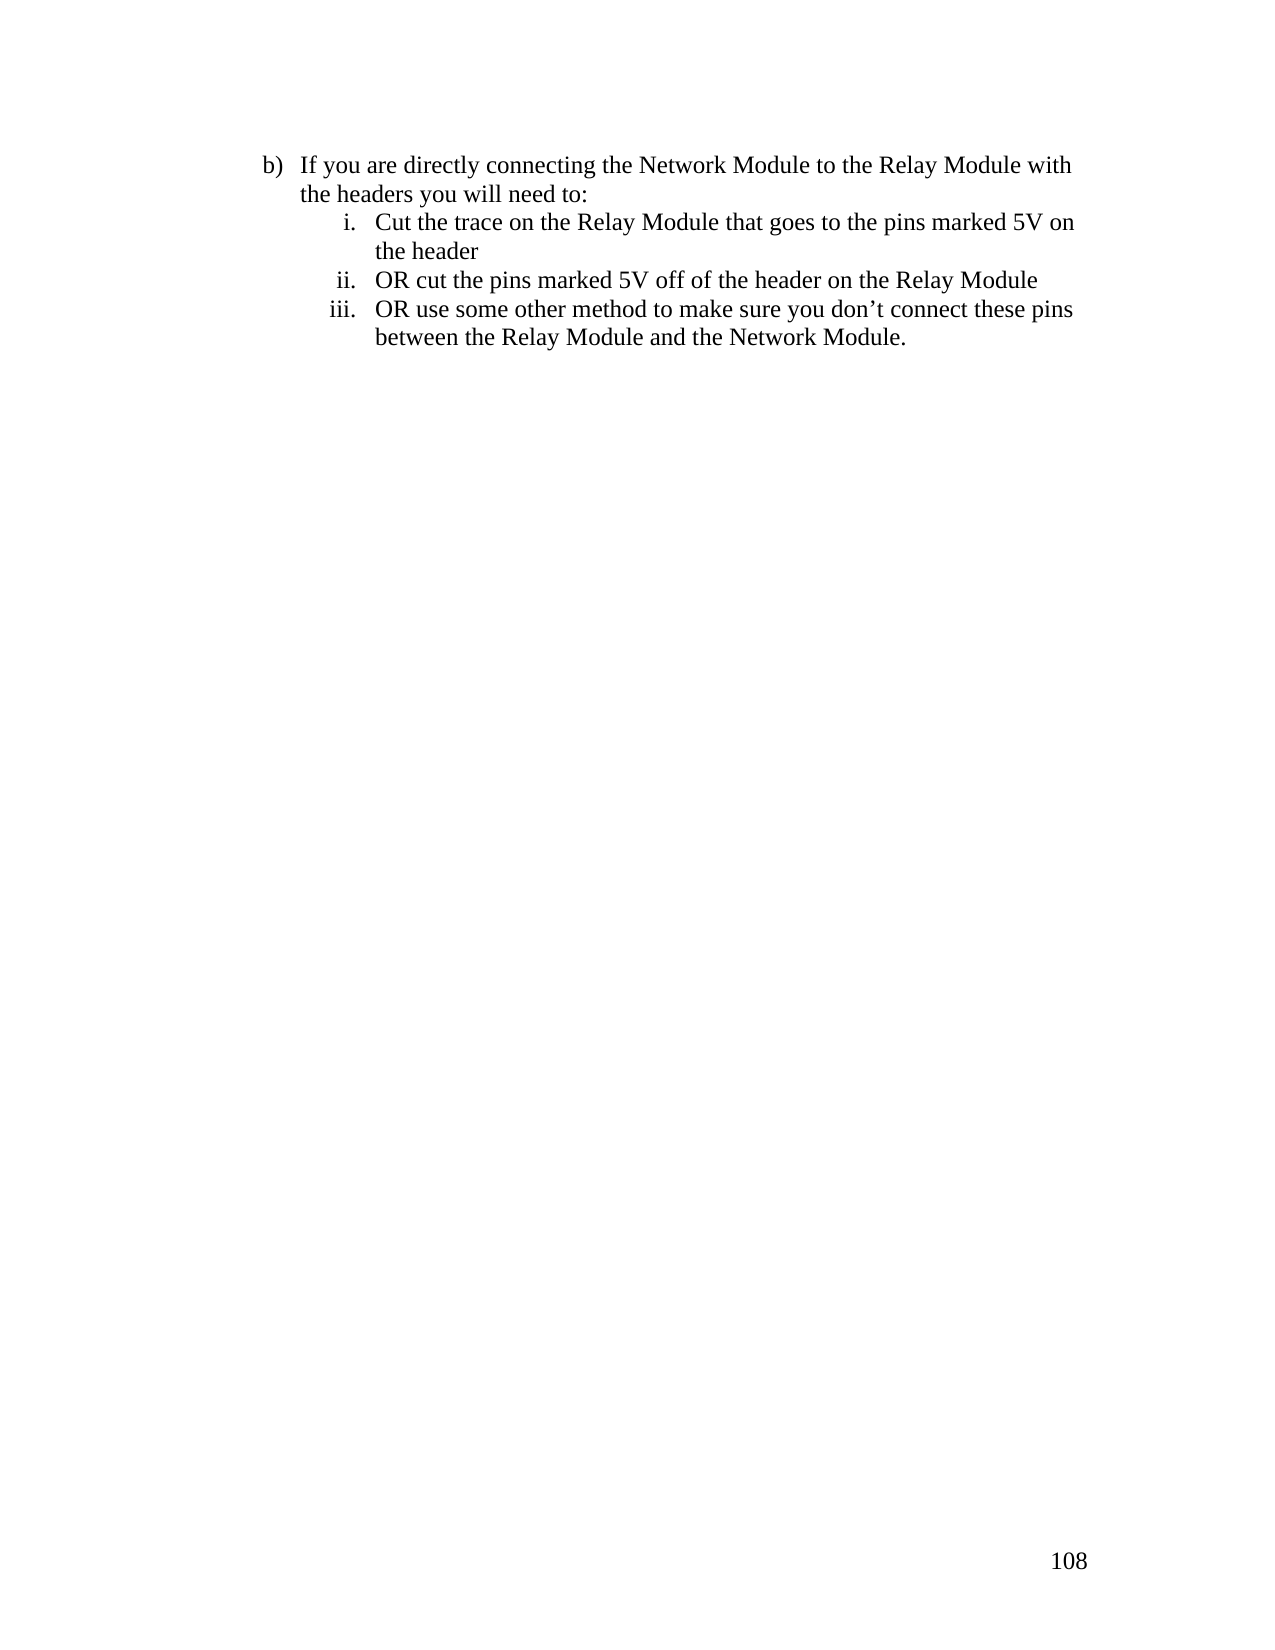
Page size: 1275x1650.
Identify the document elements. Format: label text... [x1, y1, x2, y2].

list Cut the trace on the Relay Module that goes to the pins marked 5V on the header [356, 207, 1087, 265]
list If you are directly connecting the Network Module to the Relay Module with the headers you will need to: [262, 150, 1087, 207]
list OR cut the pins marked 5V off of the header on the Relay Module [356, 265, 1087, 294]
list OR use some other method to make sure you don’t connect these pins between the Relay Module and the Network Module. [356, 294, 1087, 351]
